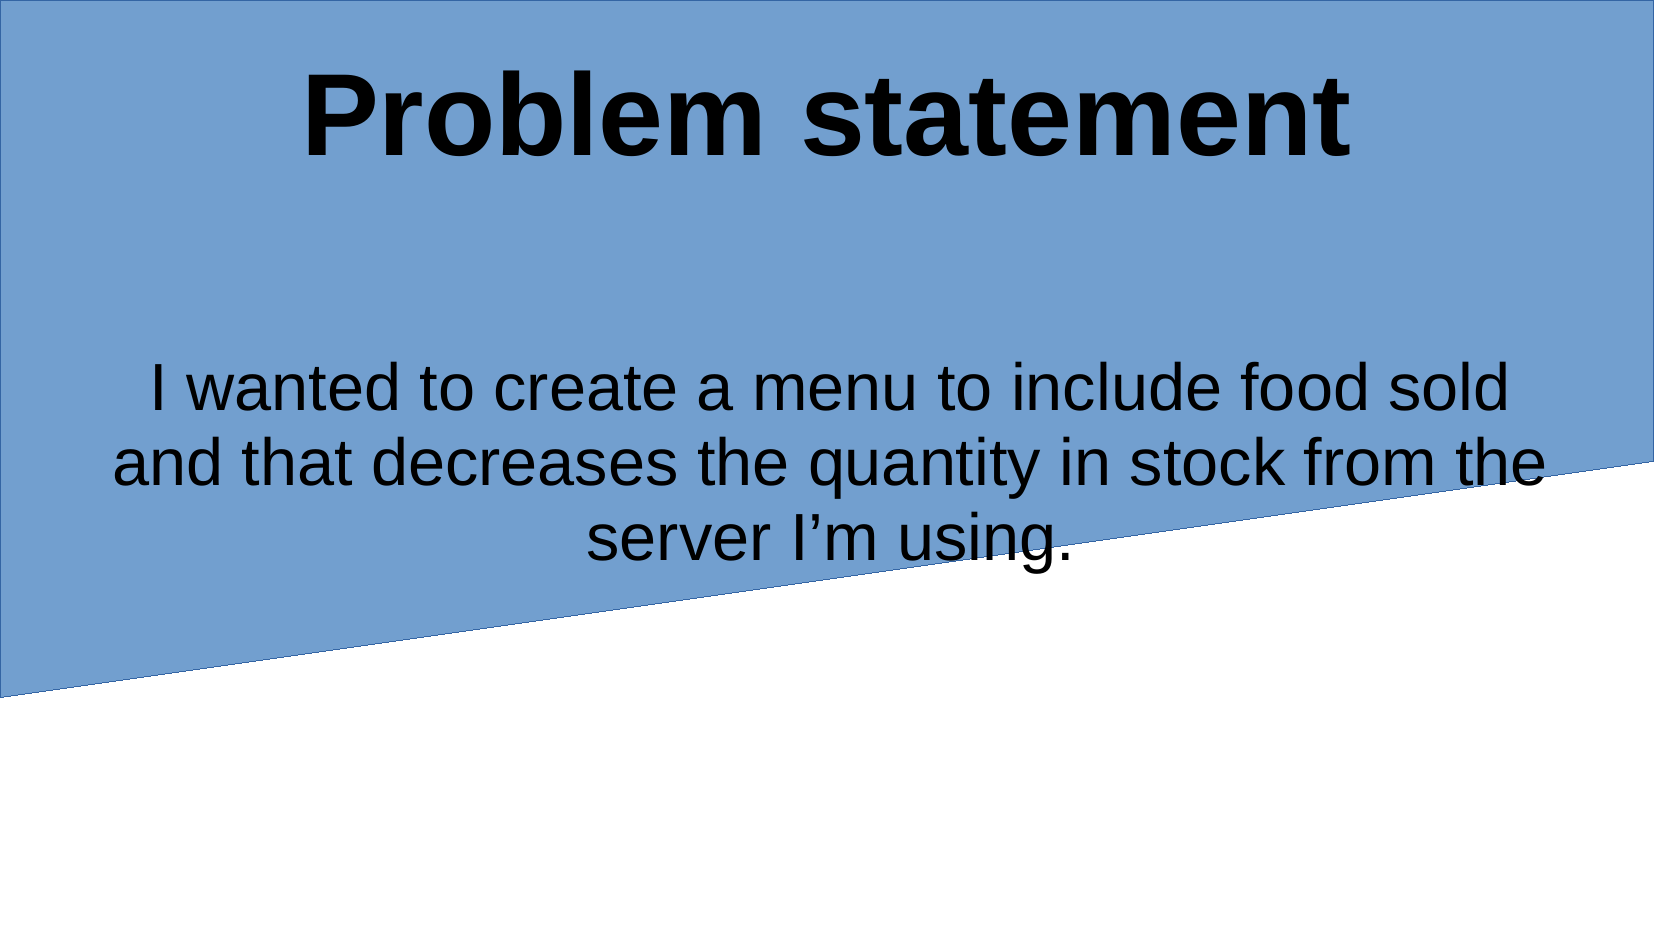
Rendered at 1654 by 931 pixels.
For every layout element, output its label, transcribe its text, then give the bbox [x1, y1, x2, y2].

subtitle I wanted to create a menu to include food sold and that decreases the quantity in stock from the server I’m using. [86, 192, 1576, 732]
title Problem statement [82, 37, 1571, 193]
